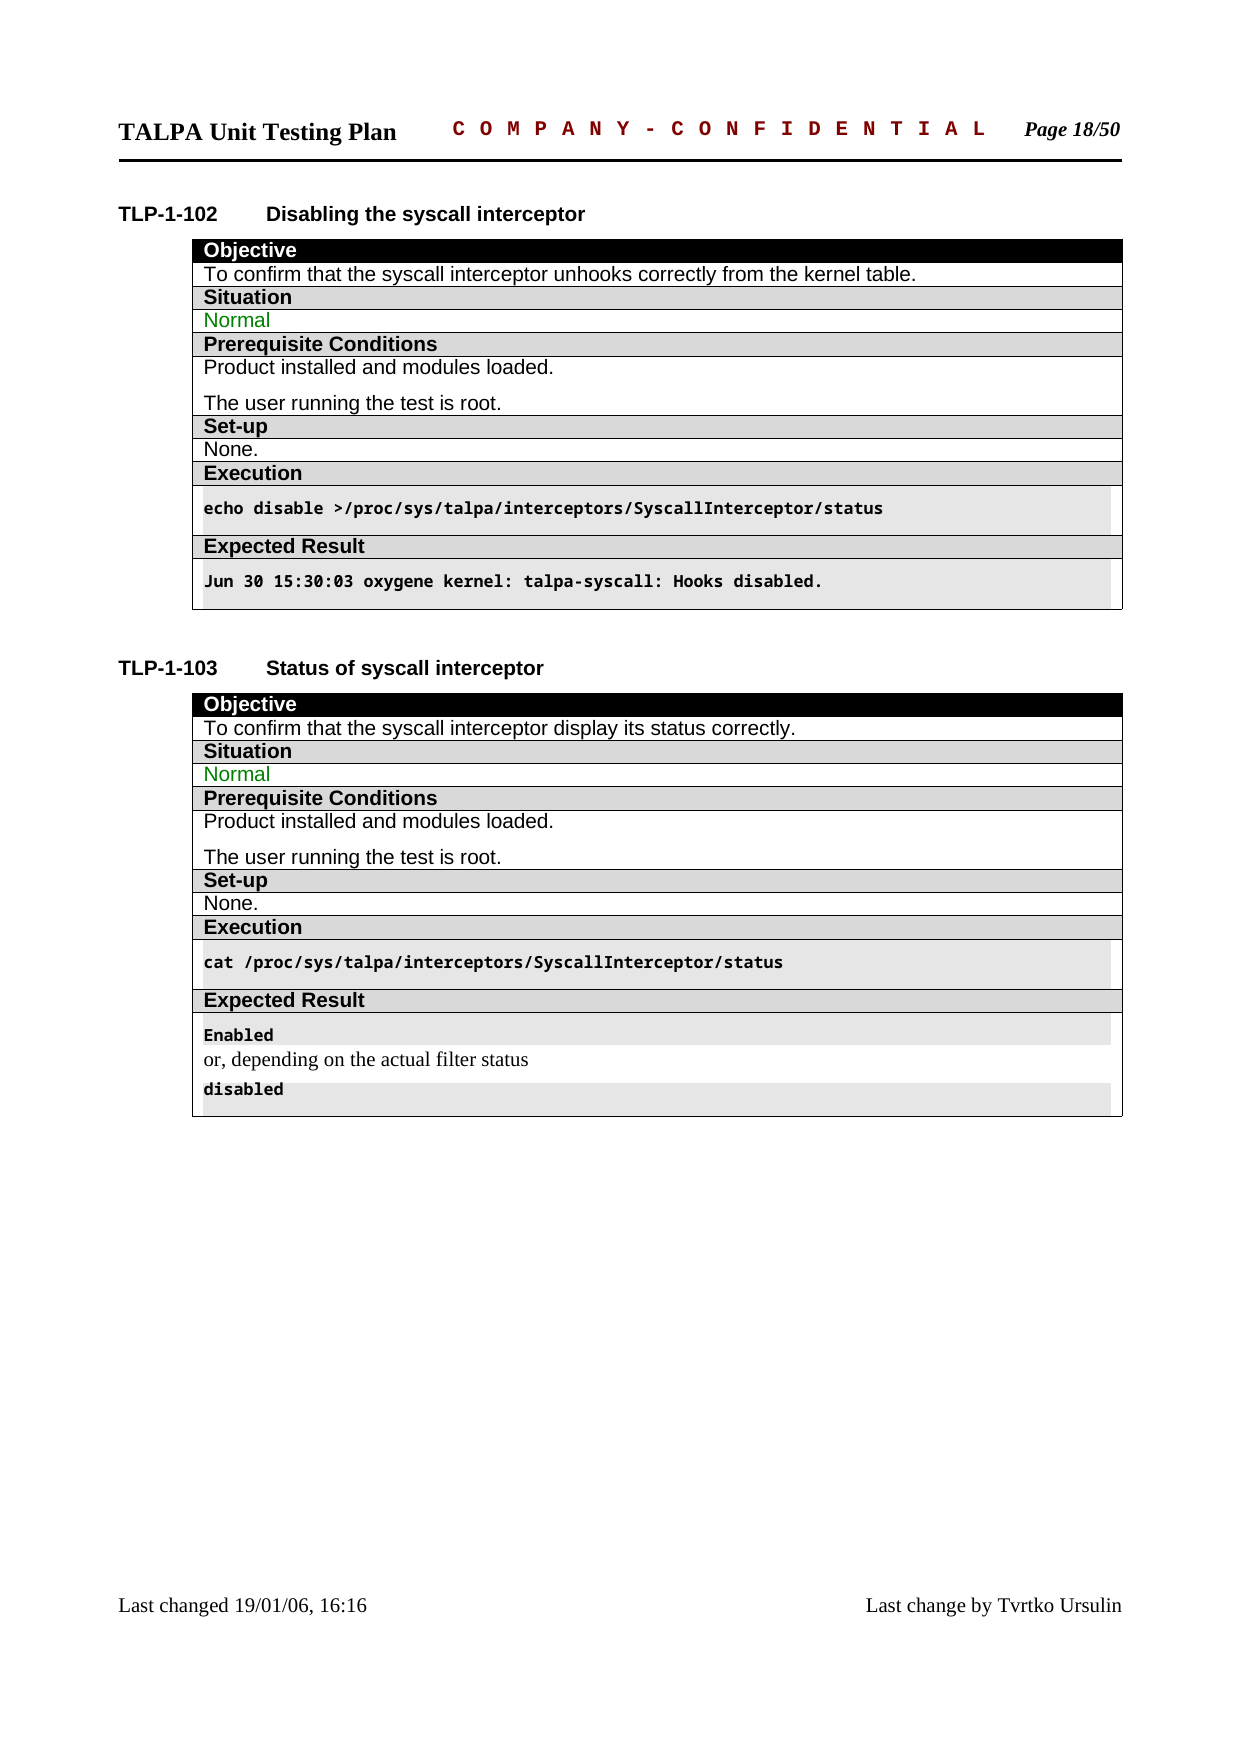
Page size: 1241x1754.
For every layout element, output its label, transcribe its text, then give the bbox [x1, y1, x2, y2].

table_cell Situation [193, 287, 1122, 309]
table_cell Prerequisite Conditions [193, 333, 1122, 356]
table_cell To confirm that the syscall interceptor unhooks correctly from the kernel table. [193, 263, 1122, 286]
table_cell Set-up [193, 870, 1122, 892]
table_cell None. [193, 893, 1122, 915]
table_cell Product installed and modules loaded. The user running the test is root. [193, 811, 1122, 869]
table_cell Expected Result [193, 536, 1122, 558]
table_cell Execution [193, 916, 1122, 939]
text TLP-1-103 Status of syscall interceptor [118, 657, 1122, 680]
table_cell Product installed and modules loaded. The user running the test is root. [193, 357, 1122, 415]
table_cell Set-up [193, 416, 1122, 438]
text TLP-1-102 Disabling the syscall interceptor [118, 203, 1122, 226]
table_cell Execution [193, 462, 1122, 485]
table_cell Enabled or, depending on the actual filter status disabled [193, 1013, 1122, 1116]
table_cell To confirm that the syscall interceptor display its status correctly. [193, 717, 1122, 740]
table_cell Normal [193, 310, 1122, 332]
table_cell Expected Result [193, 990, 1122, 1012]
table_header Objective [193, 240, 1122, 262]
table_header Objective [193, 694, 1122, 716]
table_cell Prerequisite Conditions [193, 787, 1122, 810]
table_cell Normal [193, 764, 1122, 786]
table_cell None. [193, 439, 1122, 461]
table_cell Situation [193, 741, 1122, 763]
